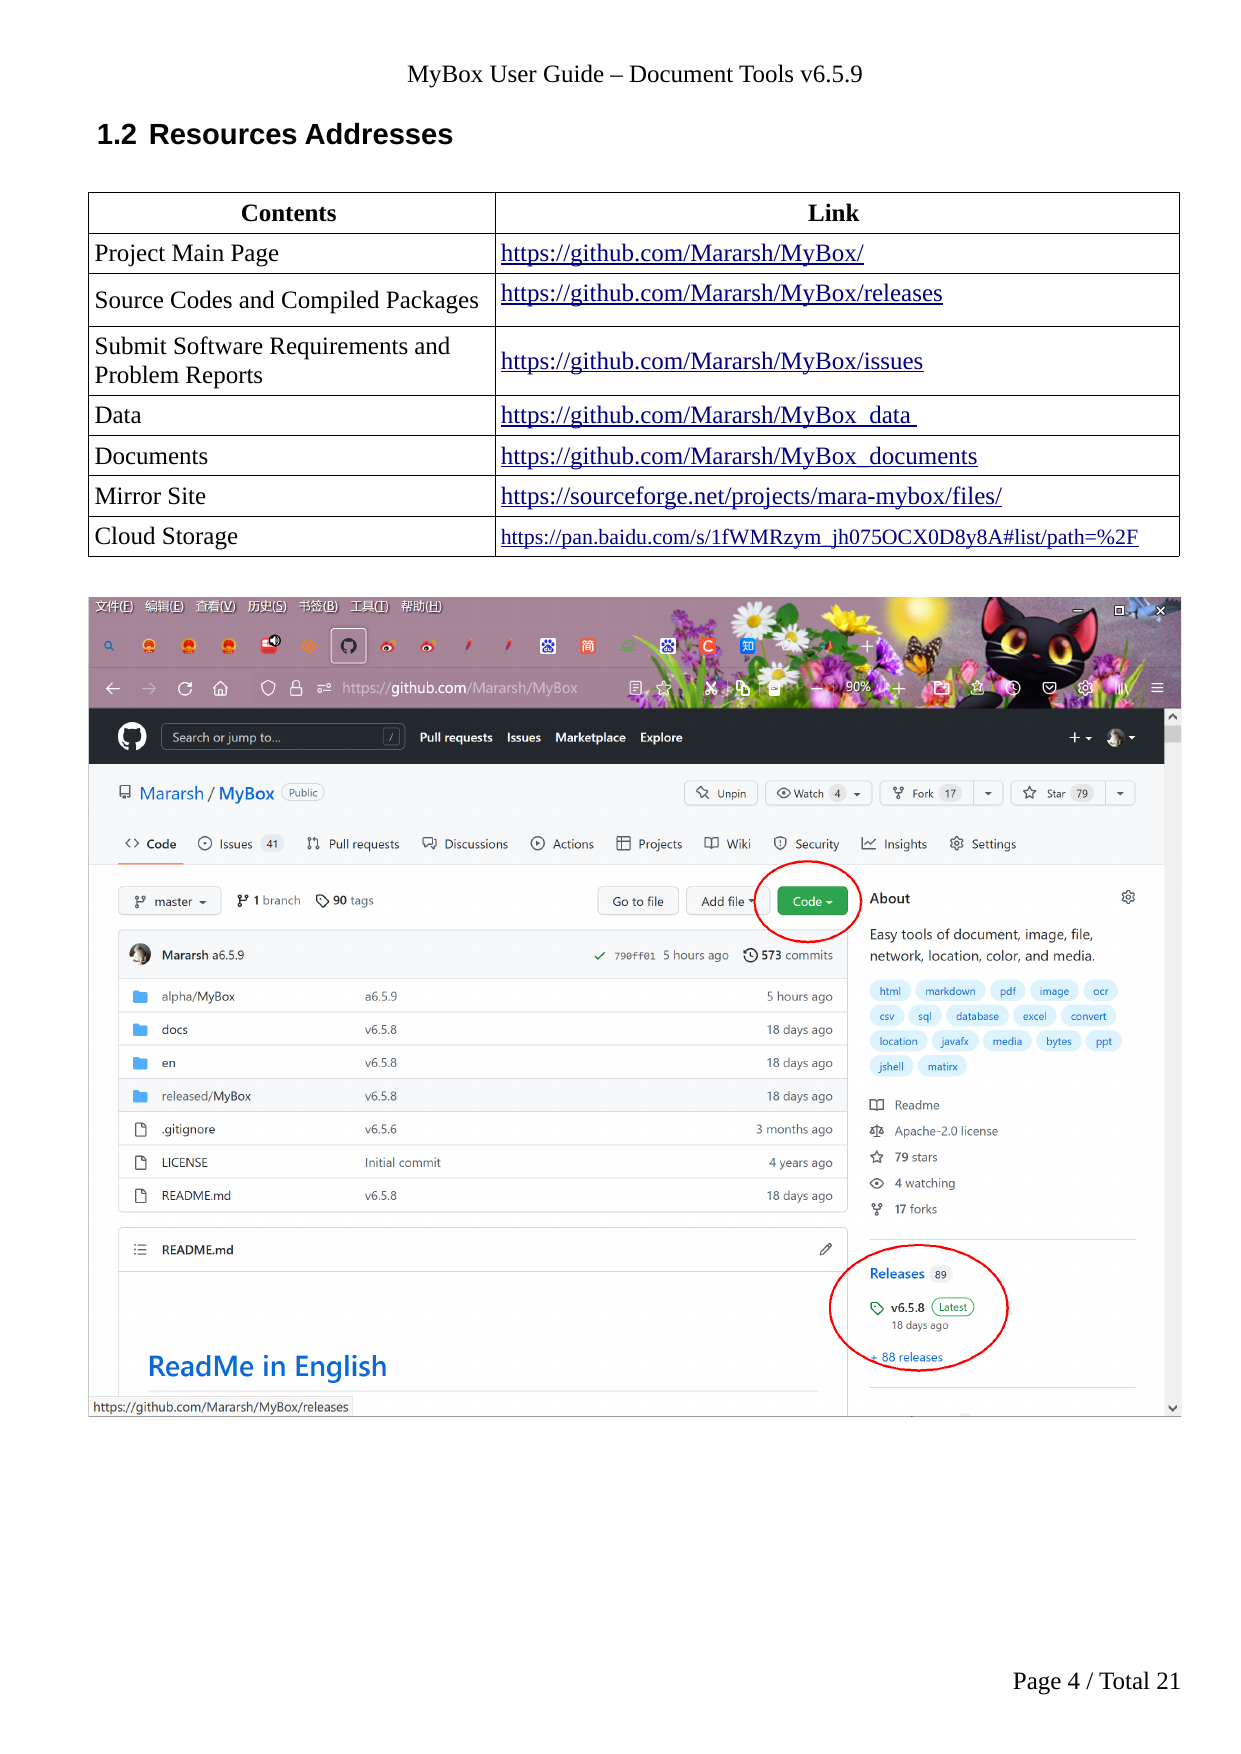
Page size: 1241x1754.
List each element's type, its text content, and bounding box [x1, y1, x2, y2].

table_cell https://sourceforge.net/projects/mara-mybox/files/ [496, 476, 1179, 516]
table_cell Cloud Storage [89, 517, 495, 556]
table_cell https://github.com/Mararsh/MyBox_documents [496, 436, 1179, 475]
table_cell https://github.com/Mararsh/MyBox_data [496, 396, 1179, 435]
picture [88, 597, 1182, 1417]
table_cell Submit Software Requirements and Problem Reports [89, 327, 495, 394]
table_header Link [496, 193, 1179, 232]
table_cell Documents [89, 436, 495, 475]
table_cell Data [89, 396, 495, 435]
table_cell https://github.com/Mararsh/MyBox/ [496, 234, 1179, 273]
table_cell Project Main Page [89, 234, 495, 273]
table_cell Source Codes and Compiled Packages [89, 274, 495, 326]
table_cell https://github.com/Mararsh/MyBox/issues [496, 327, 1179, 394]
table_cell Mirror Site [89, 476, 495, 516]
table_cell https://pan.baidu.com/s/1fWMRzym_jh075OCX0D8y8A#list/path=%2F [496, 517, 1179, 556]
subtitle Resources Addresses [88, 117, 1181, 151]
table_cell https://github.com/Mararsh/MyBox/releases [496, 274, 1179, 326]
table_header Contents [89, 193, 495, 232]
